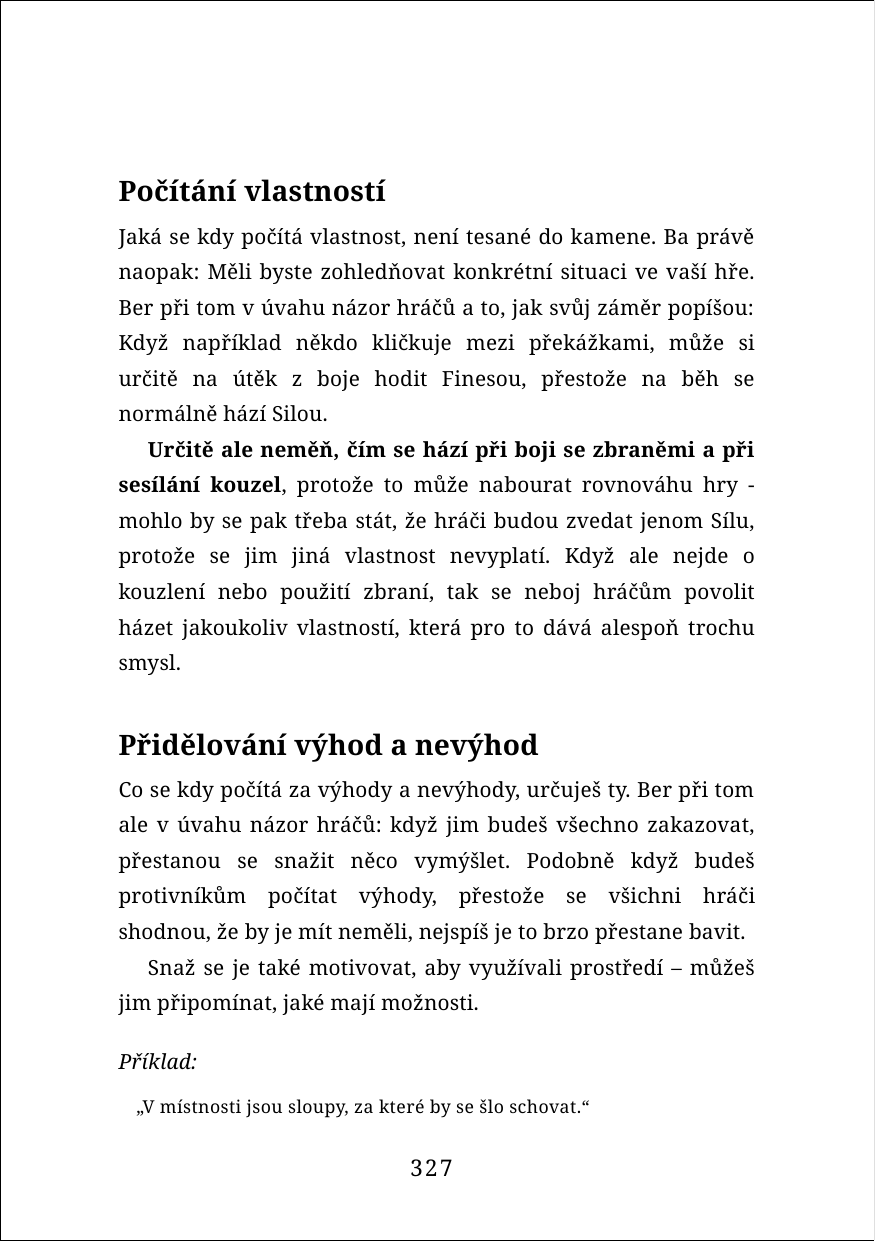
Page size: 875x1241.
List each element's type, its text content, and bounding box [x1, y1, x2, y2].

text Příklad: [118, 1047, 756, 1076]
subtitle Přidělování výhod a nevýhod [118, 725, 756, 763]
text Jaká se kdy počítá vlastnost, není tesané do kamene. Ba právě naopak: Měli byste zohledňovat konkrétní situaci ve vaší hře. Ber při tom v úvahu názor hráčů a to, jak svůj záměr popíšou: Když například někdo kličkuje mezi překážkami, může si určitě na útěk z boje hodit Finesou, přestože na běh se normálně hází Silou. Určitě ale neměň, čím se hází při boji se zbraněmi a při sesílání kouzel, protože to může nabourat rovnováhu hry - mohlo by se pak třeba stát, že hráči budou zvedat jenom Sílu, protože se jim jiná vlastnost nevyplatí. Když ale nejde o kouzlení nebo použití zbraní, tak se neboj hráčům povolit házet jakoukoliv vlastností, která pro to dává alespoň trochu smysl. [118, 222, 756, 677]
subtitle Počítání vlastností [118, 172, 756, 210]
text Co se kdy počítá za výhody a nevýhody, určuješ ty. Ber při tom ale v úvahu názor hráčů: když jim budeš všechno zakazovat, přestanou se snažit něco vymýšlet. Podobně když budeš protivníkům počítat výhody, přestože se všichni hráči shodnou, že by je mít neměli, nejspíš je to brzo přestane bavit. Snaž se je také motivovat, aby využívali prostředí – můžeš jim připomínat, jaké mají možnosti. [118, 775, 756, 1017]
text „V místnosti jsou sloupy, za které by se šlo schovat.“ [136, 1095, 756, 1119]
